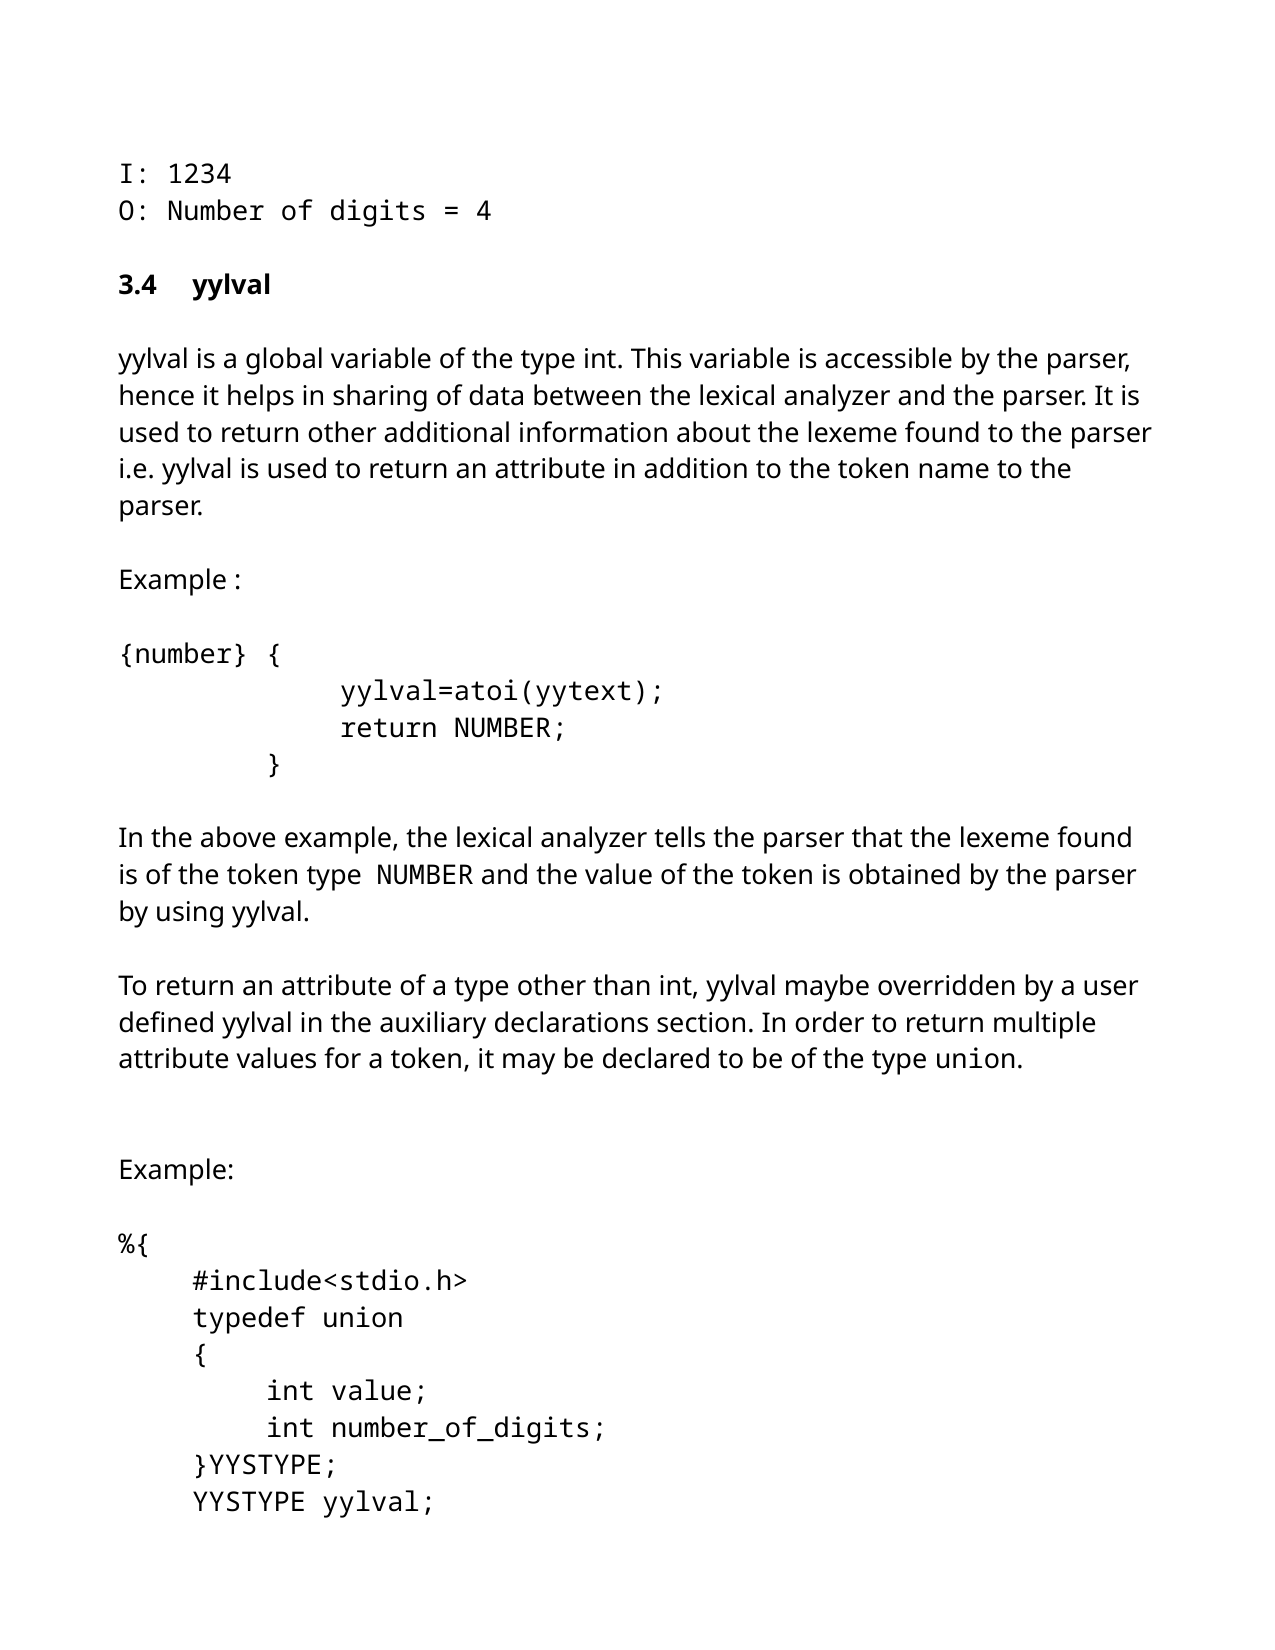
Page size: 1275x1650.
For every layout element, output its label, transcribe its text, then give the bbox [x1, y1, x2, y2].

text int value; [118, 1372, 1157, 1409]
text yylval=atoi(yytext); [118, 671, 1157, 708]
text %{ [118, 1224, 1157, 1261]
text { [118, 1335, 1157, 1372]
text Example: [118, 1151, 1157, 1187]
text O: Number of digits = 4 [118, 192, 1157, 229]
text YYSTYPE yylval; [118, 1482, 1157, 1519]
text yylval is a global variable of the type int. This variable is accessible by the parser, hence it helps in sharing of data between the lexical analyzer and the parser. It is used to return other additional information about the lexeme found to the parser i.e. yylval is used to return an attribute in addition to the token name to the parser. [118, 339, 1157, 524]
text {number} { [118, 634, 1157, 671]
text } [118, 745, 1157, 782]
text return NUMBER; [118, 708, 1157, 745]
text typedef union [118, 1298, 1157, 1335]
text To return an attribute of a type other than int, yylval maybe overridden by a user defined yylval in the auxiliary declarations section. In order to return multiple attribute values for a token, it may be declared to be of the type union. [118, 966, 1157, 1077]
text In the above example, the lexical analyzer tells the parser that the lexeme found is of the token type NUMBER and the value of the token is obtained by the parser by using yylval. [118, 819, 1157, 929]
text Example : [118, 561, 1157, 597]
text }YYSTYPE; [118, 1446, 1157, 1482]
text I: 1234 [118, 155, 1157, 192]
text #include<stdio.h> [118, 1261, 1157, 1298]
text 3.4 yylval [118, 266, 1157, 302]
text int number_of_digits; [118, 1409, 1157, 1446]
